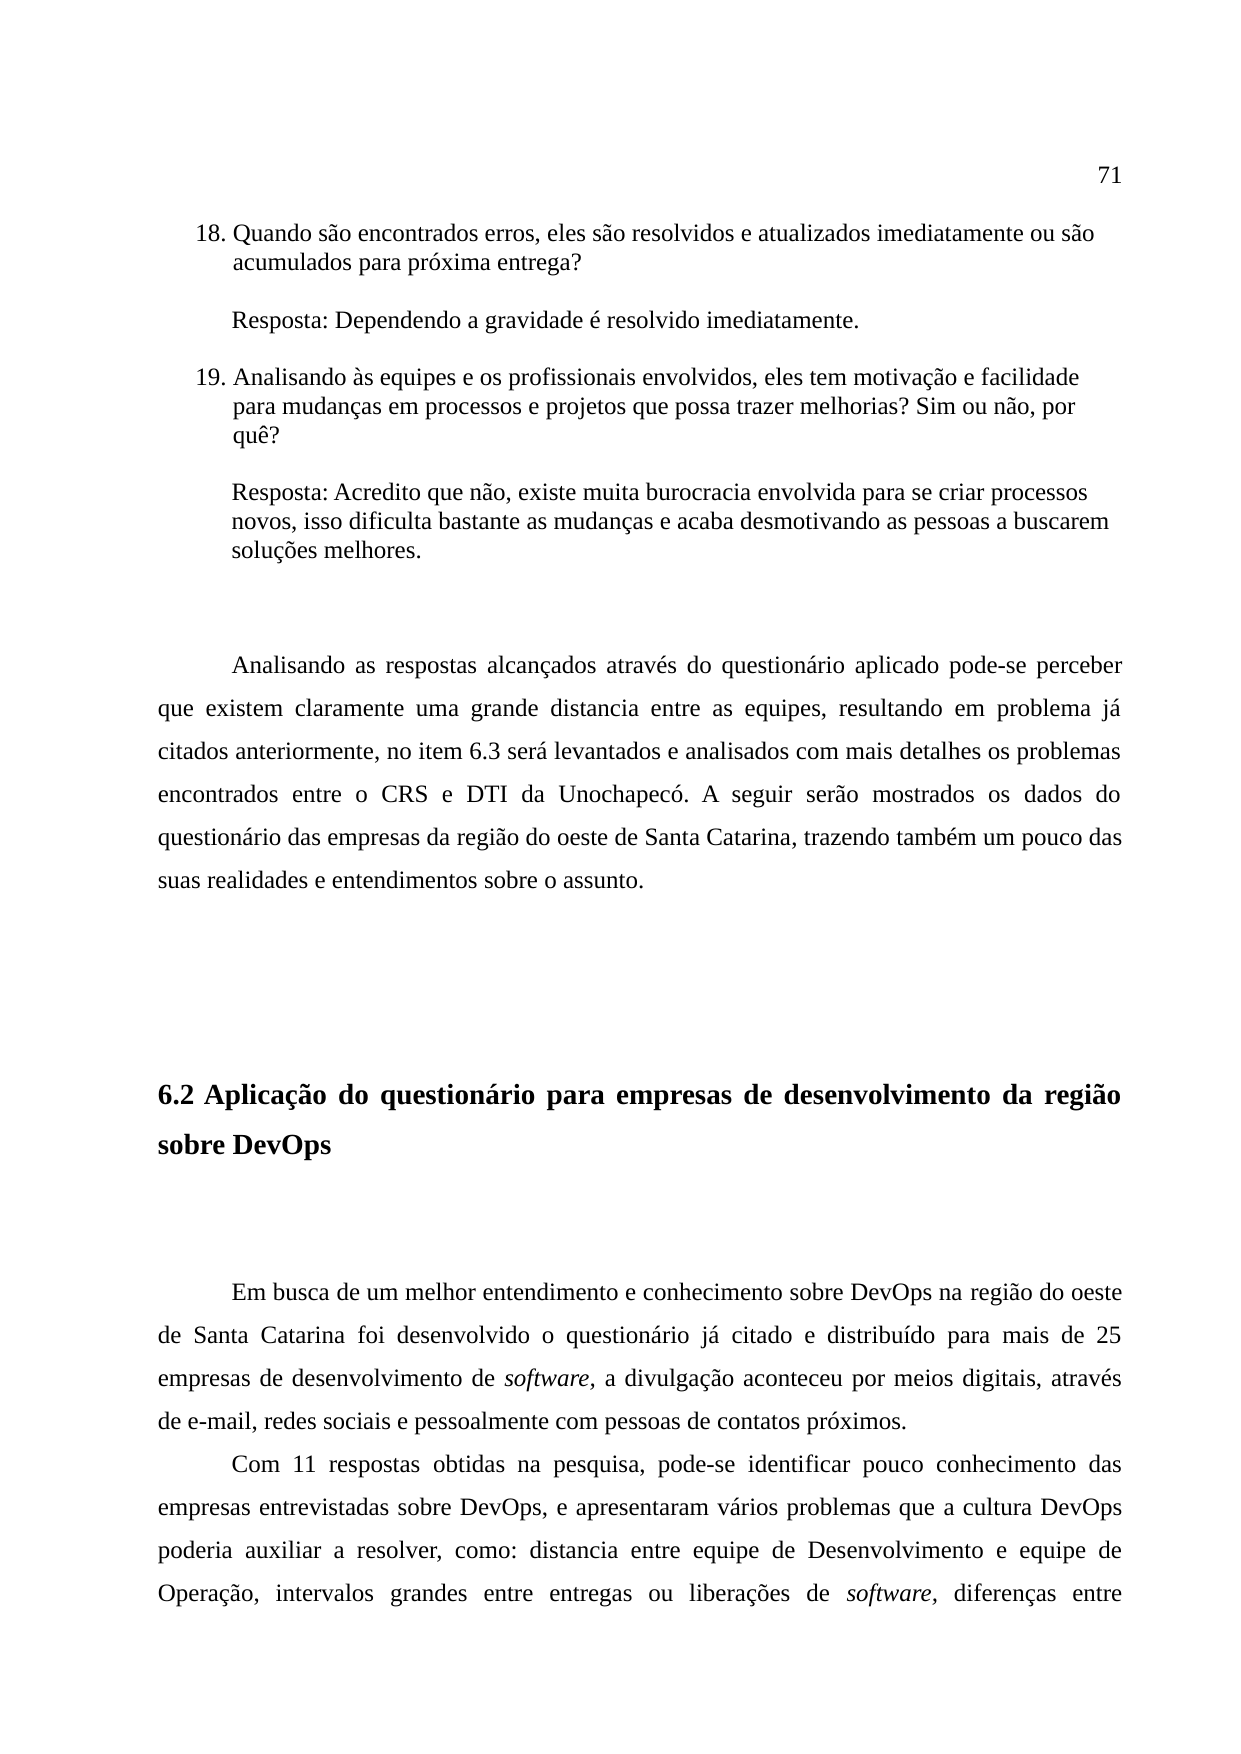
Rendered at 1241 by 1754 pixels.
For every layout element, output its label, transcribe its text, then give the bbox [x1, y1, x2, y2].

text Resposta: Dependendo a gravidade é resolvido imediatamente. [158, 305, 1122, 333]
list Analisando às equipes e os profissionais envolvidos, eles tem motivação e facilidade para mudanças em processos e projetos que possa trazer melhorias? Sim ou não, por quê? [195, 362, 1122, 448]
text Analisando as respostas alcançados através do questionário aplicado pode-se perceber que existem claramente uma grande distancia entre as equipes, resultando em problema já citados anteriormente, no item 6.3 será levantados e analisados com mais detalhes os problemas encontrados entre o CRS e DTI da Unochapecó. A seguir serão mostrados os dados do questionário das empresas da região do oeste de Santa Catarina, trazendo também um pouco das suas realidades e entendimentos sobre o assunto. [158, 650, 1122, 894]
text Em busca de um melhor entendimento e conhecimento sobre DevOps na região do oeste de Santa Catarina foi desenvolvido o questionário já citado e distribuído para mais de 25 empresas de desenvolvimento de software, a divulgação aconteceu por meios digitais, através de e-mail, redes sociais e pessoalmente com pessoas de contatos próximos. [158, 1277, 1122, 1435]
list Quando são encontrados erros, eles são resolvidos e atualizados imediatamente ou são acumulados para próxima entrega? [195, 218, 1122, 276]
text Resposta: Acredito que não, existe muita burocracia envolvida para se criar processos novos, isso dificulta bastante as mudanças e acaba desmotivando as pessoas a buscarem soluções melhores. [158, 477, 1122, 563]
text Com 11 respostas obtidas na pesquisa, pode-se identificar pouco conhecimento das empresas entrevistadas sobre DevOps, e apresentaram vários problemas que a cultura DevOps poderia auxiliar a resolver, como: distancia entre equipe de Desenvolvimento e equipe de Operação, intervalos grandes entre entregas ou liberações de software, diferenças entre [158, 1449, 1122, 1607]
subtitle 6.2 Aplicação do questionário para empresas de desenvolvimento da região sobre DevOps [158, 1077, 1122, 1161]
